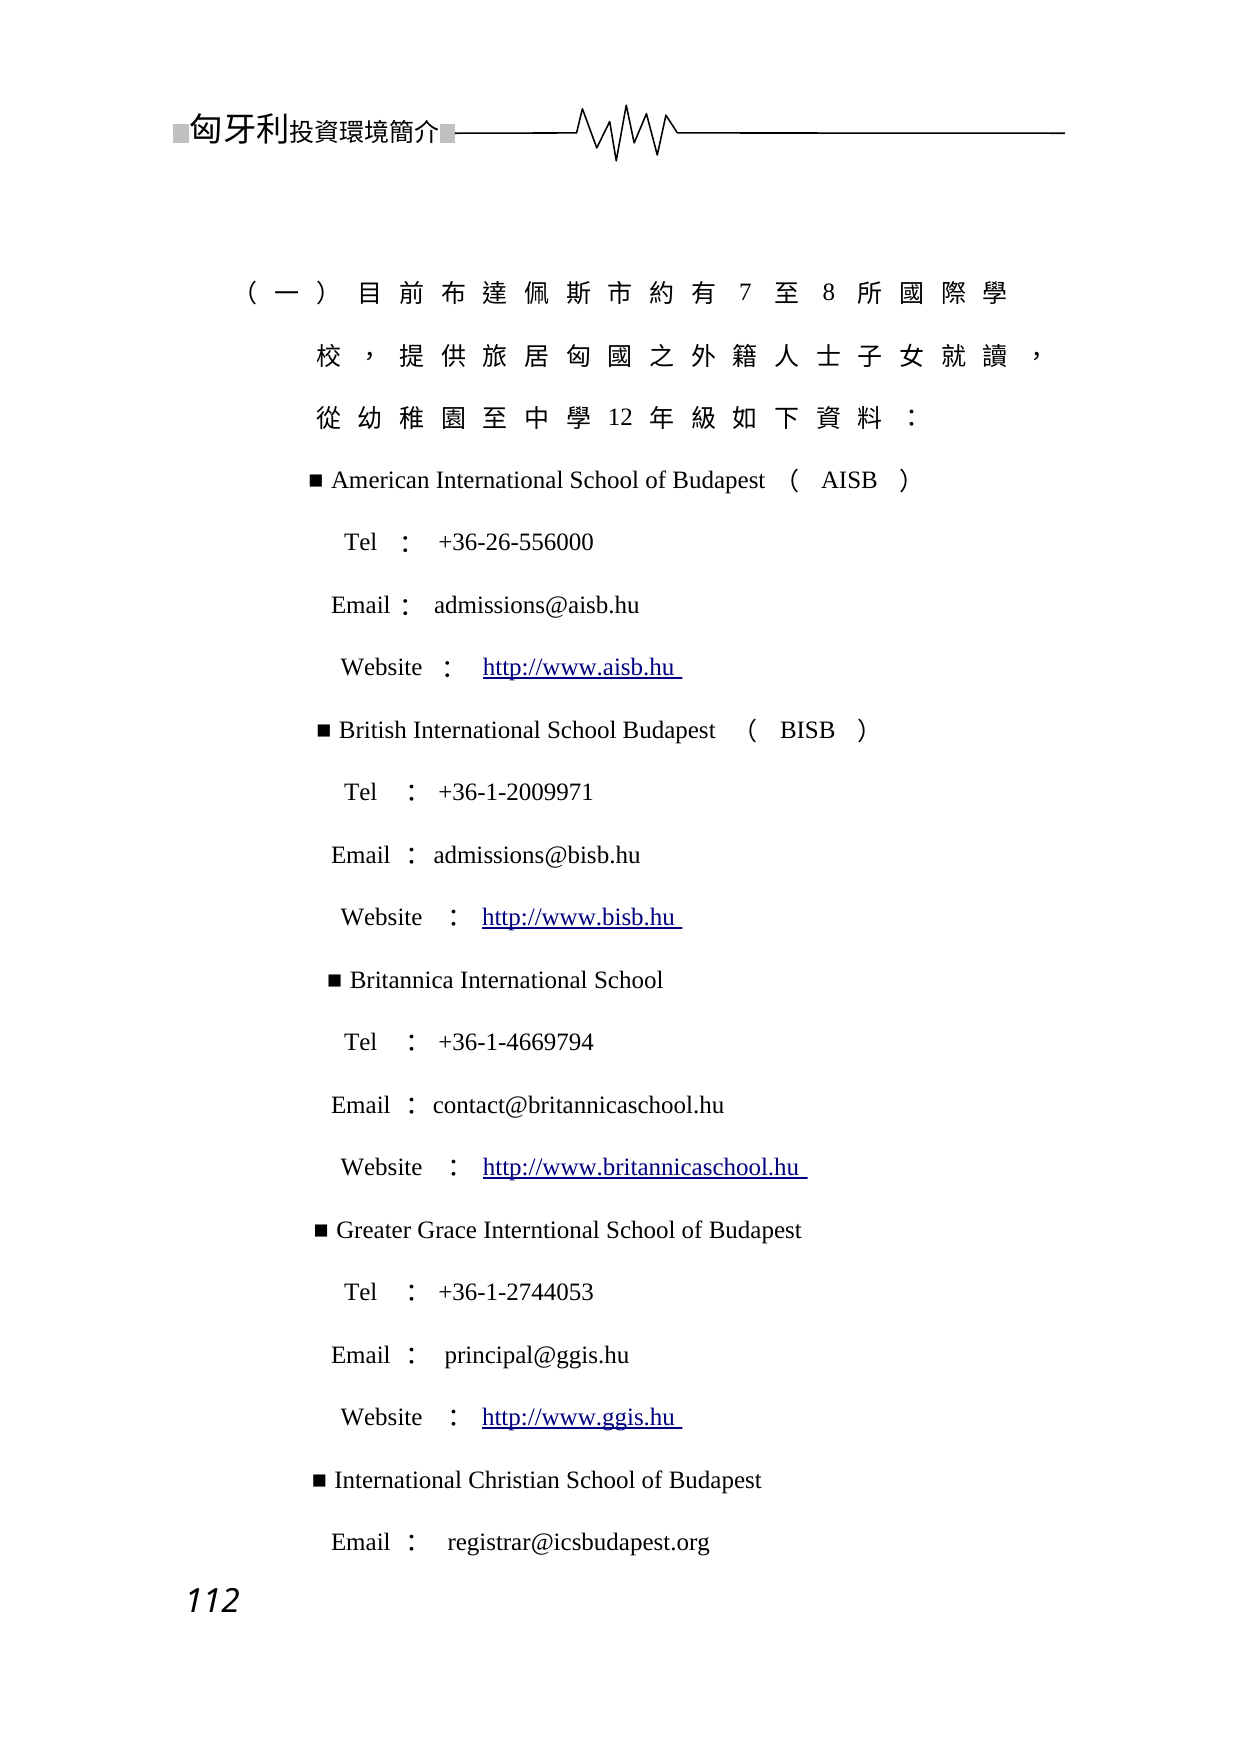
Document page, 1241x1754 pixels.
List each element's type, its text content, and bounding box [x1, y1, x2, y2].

text Email：admissions@aisb.hu [281, 563, 1058, 625]
text Email：registrar@icsbudapest.org [281, 1500, 1058, 1563]
text Email：admissions@bisb.hu [281, 813, 1058, 875]
text Website：http://www.britannicaschool.hu [281, 1125, 1058, 1188]
text Website：http://www.bisb.hu [281, 875, 1058, 938]
text Tel：+36-1-2009971 [281, 750, 1058, 813]
text ■ British International School Budapest（BISB） [281, 688, 1058, 750]
text （一）目前布達佩斯市約有7至8所國際學校，提供旅居匈國之外籍人士子女就讀，從幼稚園至中學12年級如下資料： [207, 250, 1058, 438]
text Tel：+36-1-2744053 [281, 1250, 1058, 1313]
text Tel：+36-1-4669794 [281, 1000, 1058, 1063]
text Tel：+36-26-556000 [281, 500, 1058, 563]
text ■ Greater Grace Interntional School of Budapest [281, 1188, 1058, 1250]
text ■ Britannica International School [281, 938, 1058, 1000]
text Website：http://www.aisb.hu [281, 625, 1058, 688]
text ■ American International School of Budapest（AISB） [281, 438, 1058, 500]
text Email：contact@britannicaschool.hu [281, 1063, 1058, 1125]
text ■ International Christian School of Budapest [281, 1438, 1058, 1500]
text Email：principal@ggis.hu [281, 1313, 1058, 1375]
text Website：http://www.ggis.hu [281, 1375, 1058, 1438]
